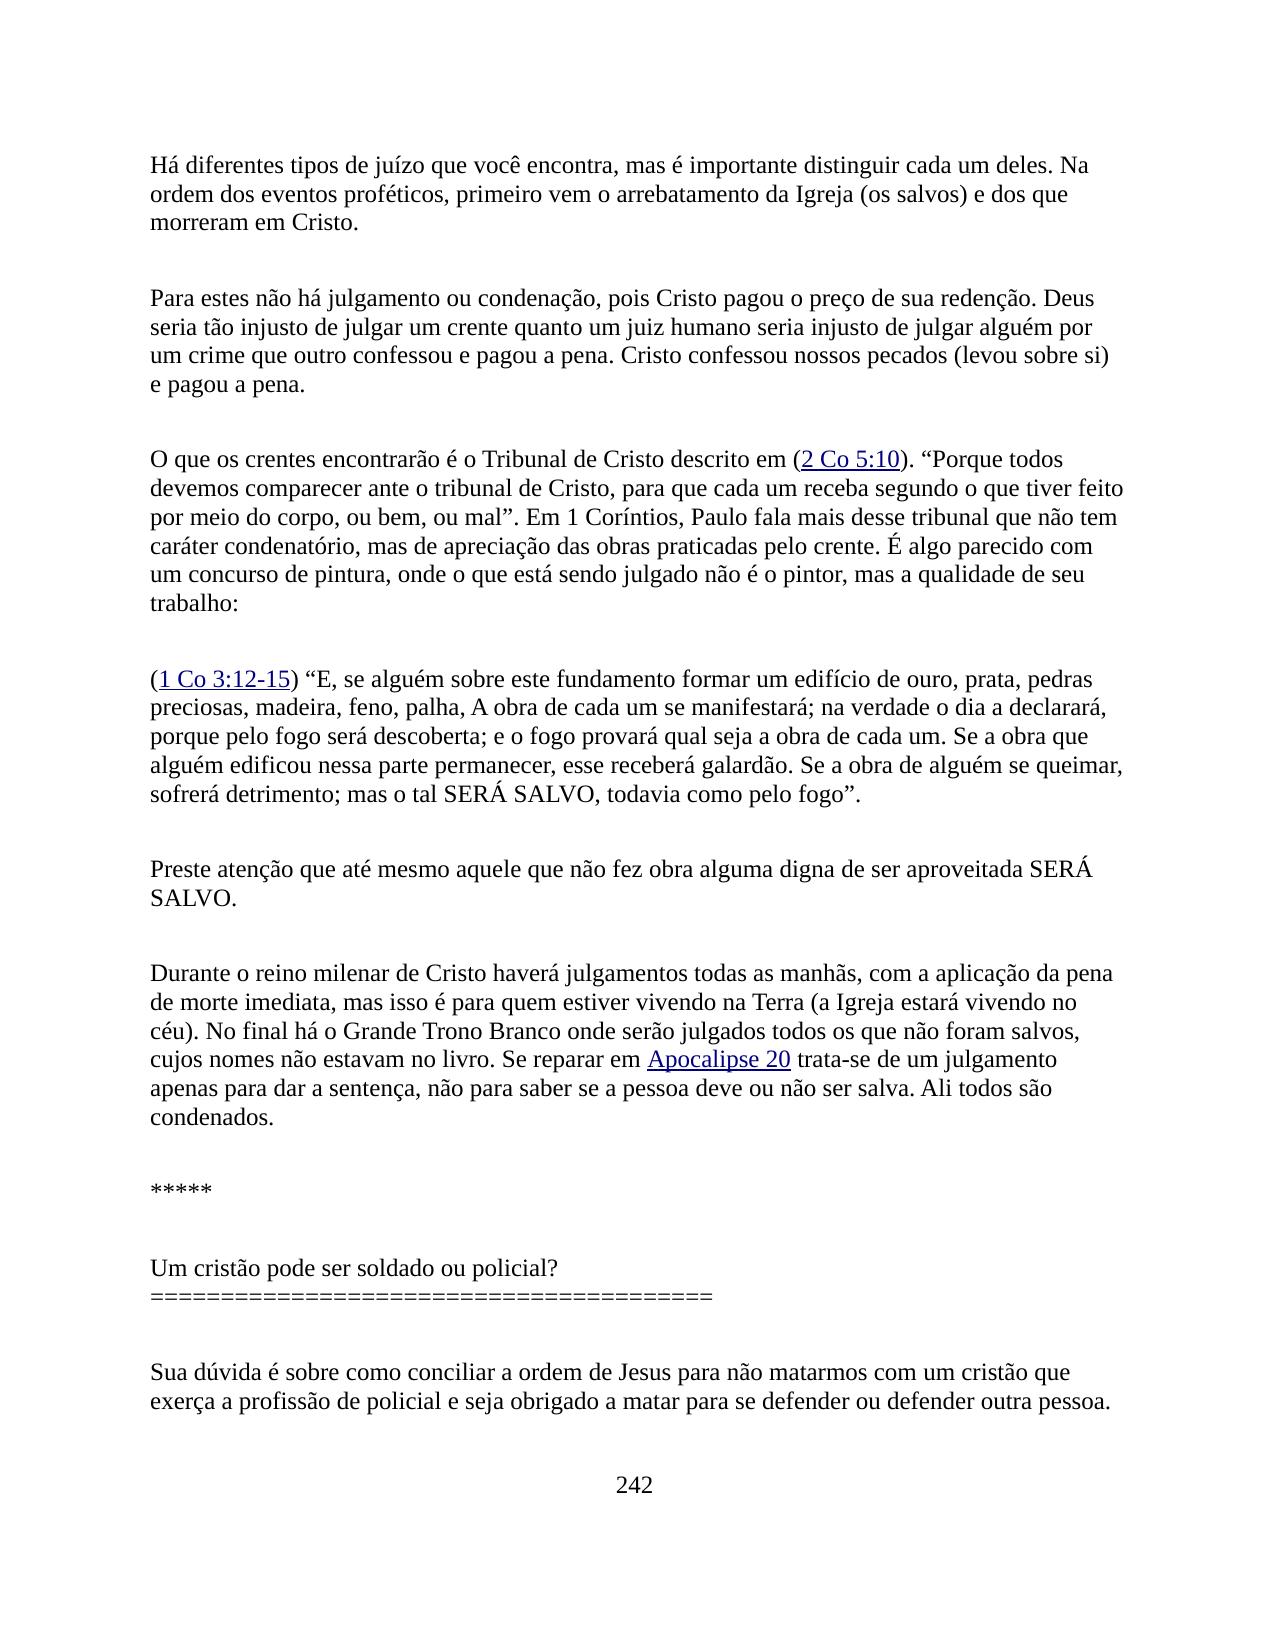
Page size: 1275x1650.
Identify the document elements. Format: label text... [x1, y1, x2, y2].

text Há diferentes tipos de juízo que você encontra, mas é importante distinguir cada um deles. Na ordem dos eventos proféticos, primeiro vem o arrebatamento da Igreja (os salvos) e dos que morreram em Cristo. [150, 150, 1125, 236]
text Preste atenção que até mesmo aquele que não fez obra alguma digna de ser aproveitada SERÁ SALVO. [150, 825, 1125, 912]
text Durante o reino milenar de Cristo haverá julgamentos todas as manhãs, com a aplicação da pena de morte imediata, mas isso é para quem estiver vivendo na Terra (a Igreja estará vivendo no céu). No final há o Grande Trono Branco onde serão julgados todos os que não foram salvos, cujos nomes não estavam no livro. Se reparar em Apocalipse 20 trata-se de um julgamento apenas para dar a sentença, não para saber se a pessoa deve ou não ser salva. Ali todos são condenados. [150, 929, 1125, 1131]
text Um cristão pode ser soldado ou policial? ======================================== [150, 1224, 1125, 1310]
text O que os crentes encontrarão é o Tribunal de Cristo descrito em (2 Co 5:10). “Porque todos devemos comparecer ante o tribunal de Cristo, para que cada um receba segundo o que tiver feito por meio do corpo, ou bem, ou mal”. Em 1 Coríntios, Paulo fala mais desse tribunal que não tem caráter condenatório, mas de apreciação das obras praticadas pelo crente. É algo parecido com um concurso de pintura, onde o que está sendo julgado não é o pintor, mas a qualidade de seu trabalho: [150, 416, 1125, 617]
text (1 Co 3:12-15) “E, se alguém sobre este fundamento formar um edifício de ouro, prata, pedras preciosas, madeira, feno, palha, A obra de cada um se manifestará; na verdade o dia a declarará, porque pelo fogo será descoberta; e o fogo provará qual seja a obra de cada um. Se a obra que alguém edificou nessa parte permanecer, esse receberá galardão. Se a obra de alguém se queimar, sofrerá detrimento; mas o tal SERÁ SALVO, todavia como pelo fogo”. [150, 635, 1125, 807]
text Sua dúvida é sobre como conciliar a ordem de Jesus para não matarmos com um cristão que exerça a profissão de policial e seja obrigado a matar para se defender ou defender outra pessoa. [150, 1328, 1125, 1414]
text ***** [150, 1149, 1125, 1206]
text Para estes não há julgamento ou condenação, pois Cristo pagou o preço de sua redenção. Deus seria tão injusto de julgar um crente quanto um juiz humano seria injusto de julgar alguém por um crime que outro confessou e pagou a pena. Cristo confessou nossos pecados (levou sobre si) e pagou a pena. [150, 254, 1125, 398]
